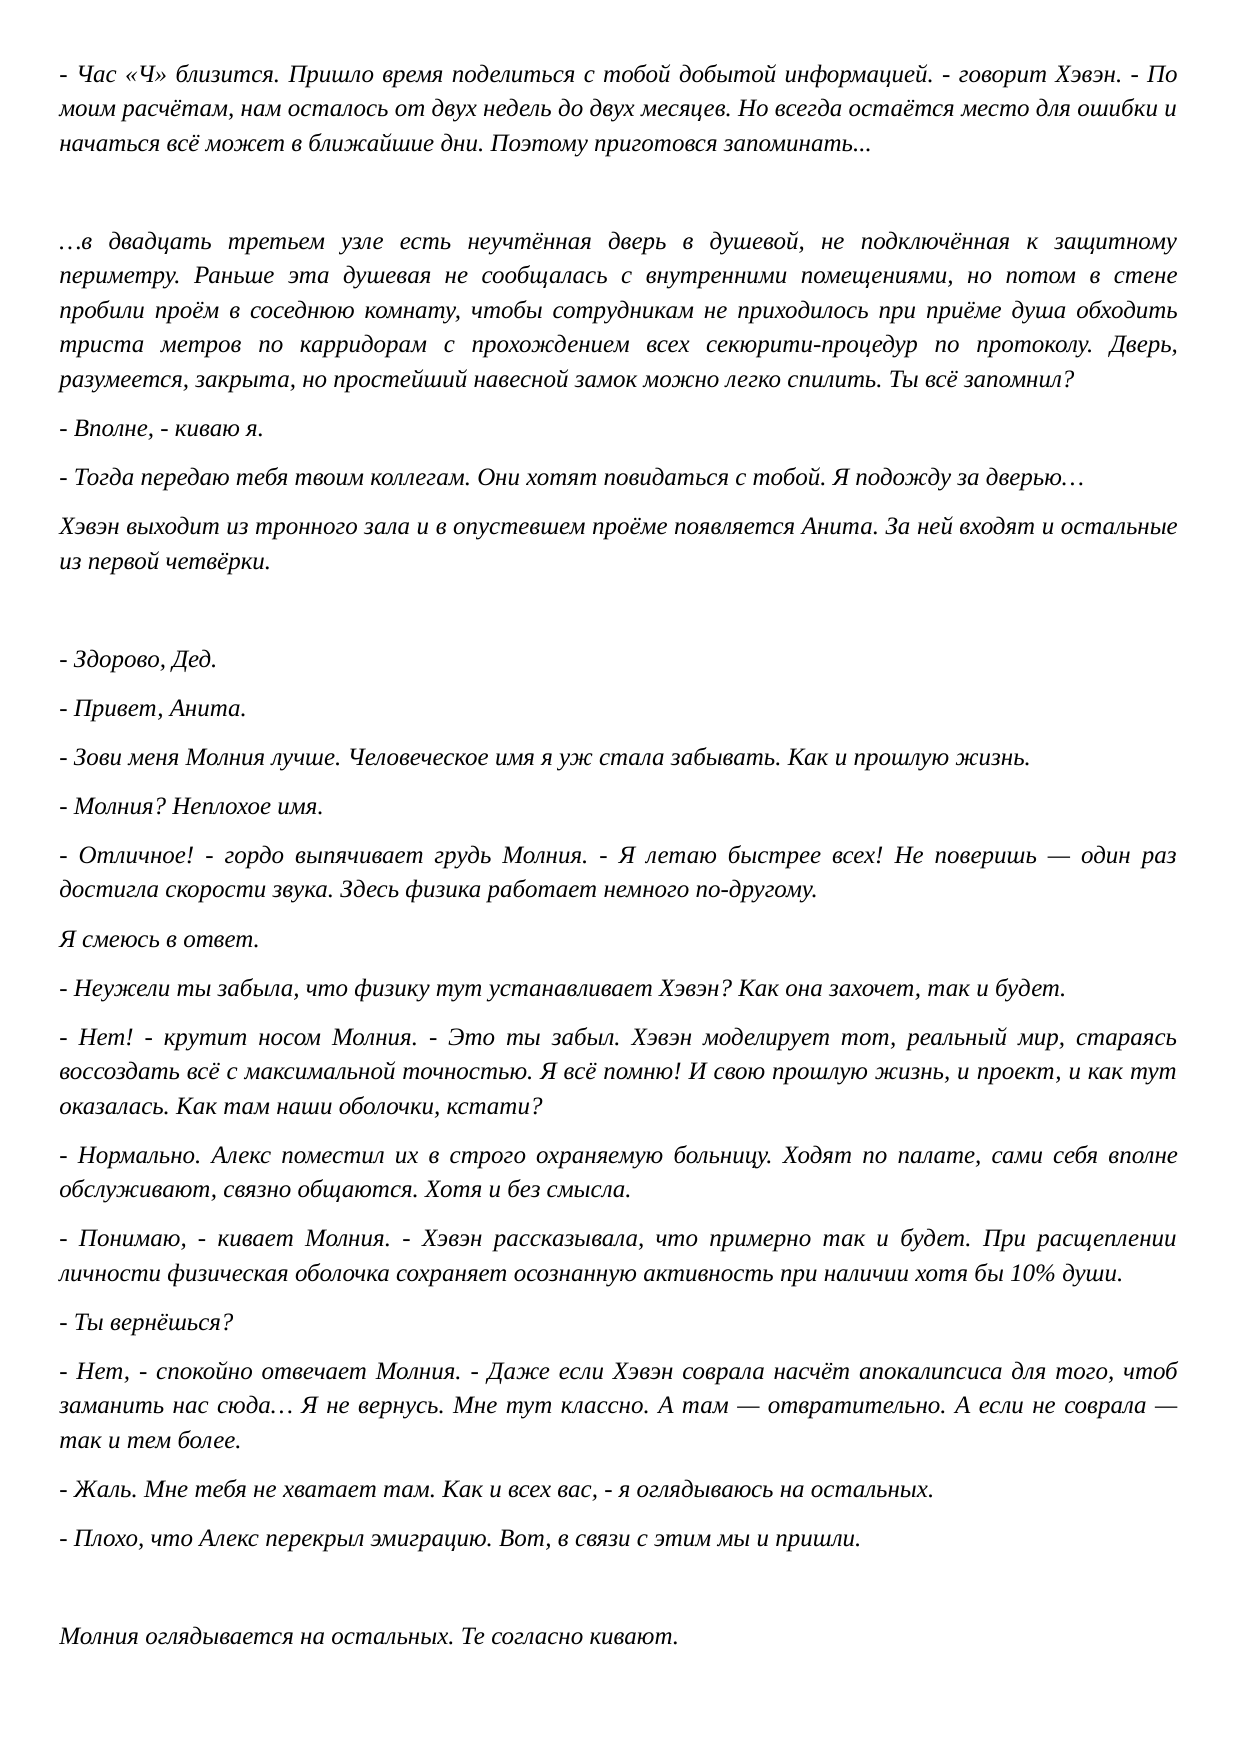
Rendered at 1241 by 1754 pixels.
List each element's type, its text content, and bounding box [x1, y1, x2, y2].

text - Зови меня Молния лучше. Человеческое имя я уж стала забывать. Как и прошлую жизнь. [59, 742, 1181, 771]
text - Вполне, - киваю я. [59, 413, 1181, 442]
text Я смеюсь в ответ. [59, 924, 1181, 952]
text - Час «Ч» близится. Пришло время поделиться с тобой добытой информацией. - говорит Хэвэн. - По моим расчётам, нам осталось от двух недель до двух месяцев. Но всегда остаётся место для ошибки и начаться всё может в ближайшие дни. Поэтому приготовся запоминать... [59, 59, 1181, 157]
text Молния оглядывается на остальных. Те согласно кивают. [59, 1621, 1181, 1650]
text - Здорово, Дед. [59, 644, 1181, 673]
text - Нормально. Алекс поместил их в строго охраняемую больницу. Ходят по палате, сами себя вполне обслуживают, связно общаются. Хотя и без смысла. [59, 1140, 1181, 1203]
text - Привет, Анита. [59, 693, 1181, 722]
text - Ты вернёшься? [59, 1307, 1181, 1336]
text …в двадцать третьем узле есть неучтённая дверь в душевой, не подключённая к защитному периметру. Раньше эта душевая не сообщалась с внутренними помещениями, но потом в стене пробили проём в соседнюю комнату, чтобы сотрудникам не приходилось при приёме душа обходить триста метров по карридорам с прохождением всех секюрити-процедур по протоколу. Дверь, разумеется, закрыта, но простейший навесной замок можно легко спилить. Ты всё запомнил? [59, 226, 1181, 393]
text - Тогда передаю тебя твоим коллегам. Они хотят повидаться с тобой. Я подожду за дверью… [59, 462, 1181, 491]
text - Жаль. Мне тебя не хватает там. Как и всех вас, - я оглядываюсь на остальных. [59, 1474, 1181, 1503]
text - Нет, - спокойно отвечает Молния. - Даже если Хэвэн соврала насчёт апокалипсиса для того, чтоб заманить нас сюда… Я не вернусь. Мне тут классно. А там — отвратительно. А если не соврала — так и тем более. [59, 1356, 1181, 1454]
text - Молния? Неплохое имя. [59, 791, 1181, 820]
text Хэвэн выходит из тронного зала и в опустевшем проёме появляется Анита. За ней входят и остальные из первой четвёрки. [59, 511, 1181, 574]
text - Неужели ты забыла, что физику тут устанавливает Хэвэн? Как она захочет, так и будет. [59, 973, 1181, 1001]
text - Отличное! - гордо выпячивает грудь Молния. - Я летаю быстрее всех! Не поверишь — один раз достигла скорости звука. Здесь физика работает немного по-другому. [59, 840, 1181, 903]
text - Плохо, что Алекс перекрыл эмиграцию. Вот, в связи с этим мы и пришли. [59, 1523, 1181, 1552]
text - Нет! - крутит носом Молния. - Это ты забыл. Хэвэн моделирует тот, реальный мир, стараясь воссоздать всё с максимальной точностью. Я всё помню! И свою прошлую жизнь, и проект, и как тут оказалась. Как там наши оболочки, кстати? [59, 1022, 1181, 1119]
text - Понимаю, - кивает Молния. - Хэвэн рассказывала, что примерно так и будет. При расщеплении личности физическая оболочка сохраняет осознанную активность при наличии хотя бы 10% души. [59, 1223, 1181, 1287]
